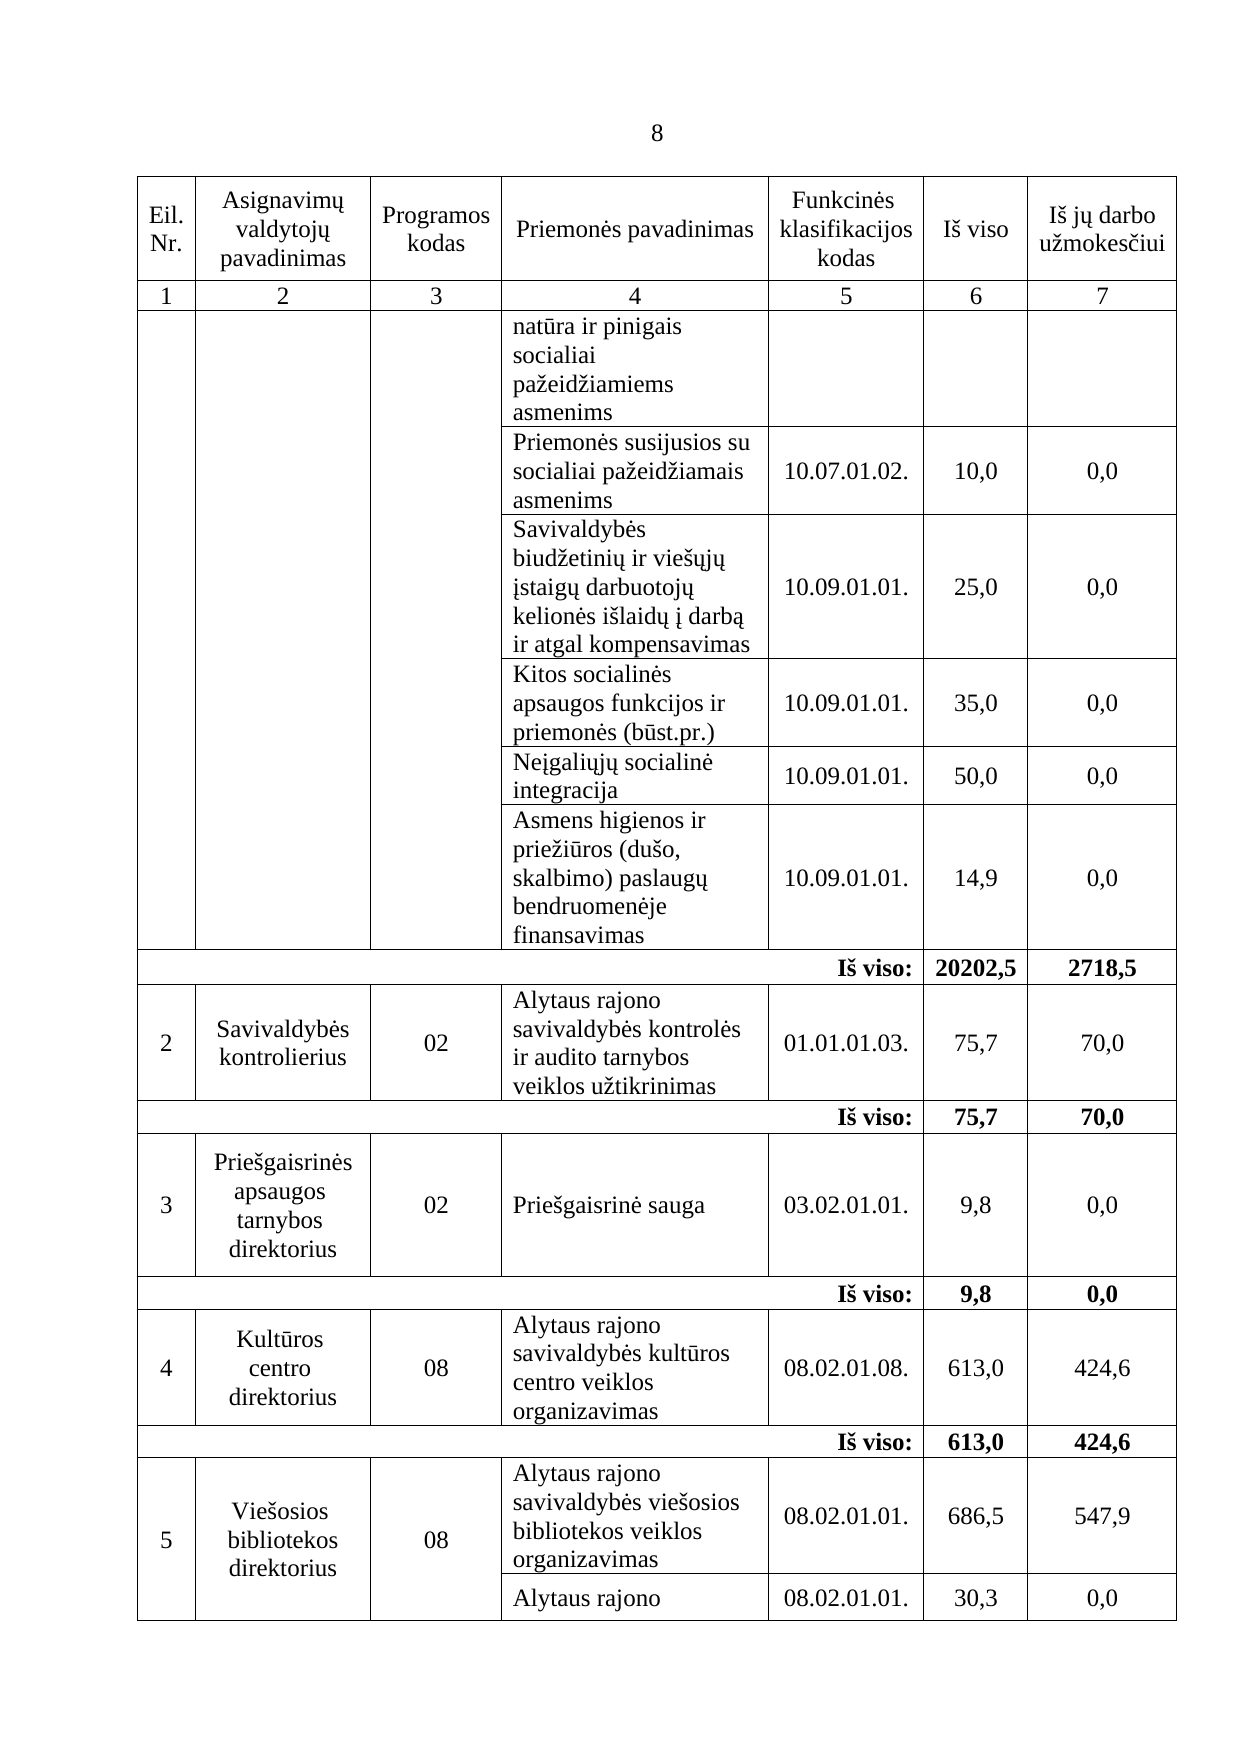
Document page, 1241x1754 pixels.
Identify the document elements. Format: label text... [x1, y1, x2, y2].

table_header Iš jų darbo užmokesčiui [1028, 177, 1176, 280]
table_cell Iš viso: [138, 1426, 923, 1457]
table_cell Viešosios bibliotekos direktorius [196, 1458, 370, 1620]
table_cell 30,3 [924, 1574, 1027, 1620]
table_cell [371, 311, 501, 949]
table_cell [769, 311, 923, 426]
table_cell 01.01.01.03. [769, 985, 923, 1100]
table_cell 6 [924, 281, 1027, 310]
table_cell 10,0 [924, 427, 1027, 513]
table_cell 10.09.01.01. [769, 805, 923, 949]
table_cell 547,9 [1028, 1458, 1176, 1573]
table_cell 08.02.01.08. [769, 1310, 923, 1425]
table_cell 4 [138, 1310, 195, 1425]
table_cell Neįgaliųjų socialinė integracija [502, 747, 768, 804]
table_cell 25,0 [924, 515, 1027, 658]
table_cell 10.09.01.01. [769, 515, 923, 658]
table_cell 02 [371, 1134, 501, 1276]
table_cell 2 [138, 985, 195, 1100]
table_header Iš viso [924, 177, 1027, 280]
table_cell Alytaus rajono savivaldybės kontrolės ir audito tarnybos veiklos užtikrinimas [502, 985, 768, 1100]
table_header Priemonės pavadinimas [502, 177, 768, 280]
table_cell 0,0 [1028, 1277, 1176, 1309]
table_cell 08.02.01.01. [769, 1574, 923, 1620]
table_cell 613,0 [924, 1310, 1027, 1425]
table_cell Priešgaisrinė sauga [502, 1134, 768, 1276]
table_cell Iš viso: [138, 1277, 923, 1309]
table_cell 424,6 [1028, 1426, 1176, 1457]
table_cell 3 [138, 1134, 195, 1276]
table_cell 70,0 [1028, 1101, 1176, 1132]
table_cell 70,0 [1028, 985, 1176, 1100]
table_cell 7 [1028, 281, 1176, 310]
table_cell Alytaus rajono savivaldybės viešosios bibliotekos veiklos organizavimas [502, 1458, 768, 1573]
table_cell 75,7 [924, 985, 1027, 1100]
table_cell Iš viso: [138, 1101, 923, 1132]
table_cell 0,0 [1028, 515, 1176, 658]
table_cell 50,0 [924, 747, 1027, 804]
table_cell 0,0 [1028, 427, 1176, 513]
table_cell 10.07.01.02. [769, 427, 923, 513]
table_cell 0,0 [1028, 1134, 1176, 1276]
table_cell Kitos socialinės apsaugos funkcijos ir priemonės (būst.pr.) [502, 659, 768, 746]
table_header Programos kodas [371, 177, 501, 280]
table_cell 613,0 [924, 1426, 1027, 1457]
table_header Funkcinės klasifikacijos kodas [769, 177, 923, 280]
table_cell Alytaus rajono savivaldybės kultūros centro veiklos organizavimas [502, 1310, 768, 1425]
table_cell [924, 311, 1027, 426]
table_cell 686,5 [924, 1458, 1027, 1573]
table_cell 10.09.01.01. [769, 747, 923, 804]
table_cell 14,9 [924, 805, 1027, 949]
table_cell Priemonės susijusios su socialiai pažeidžiamais asmenims [502, 427, 768, 513]
table_cell 424,6 [1028, 1310, 1176, 1425]
table_cell 5 [769, 281, 923, 310]
table_cell Savivaldybės kontrolierius [196, 985, 370, 1100]
table_cell 2 [196, 281, 370, 310]
table_cell 03.02.01.01. [769, 1134, 923, 1276]
table_cell 3 [371, 281, 501, 310]
table_cell [196, 311, 370, 949]
table_cell 1 [138, 281, 195, 310]
table_cell 0,0 [1028, 747, 1176, 804]
table_cell Priešgaisrinės apsaugos tarnybos direktorius [196, 1134, 370, 1276]
table_cell 9,8 [924, 1277, 1027, 1309]
table_cell 35,0 [924, 659, 1027, 746]
table_cell 08 [371, 1310, 501, 1425]
table_cell 02 [371, 985, 501, 1100]
table_cell natūra ir pinigais socialiai pažeidžiamiems asmenims [502, 311, 768, 426]
table_cell 5 [138, 1458, 195, 1620]
table_cell 08 [371, 1458, 501, 1620]
table_cell 4 [502, 281, 768, 310]
table_header Eil. Nr. [138, 177, 195, 280]
table_cell 0,0 [1028, 659, 1176, 746]
table_header Asignavimų valdytojų pavadinimas [196, 177, 370, 280]
table_cell 0,0 [1028, 805, 1176, 949]
table_cell Kultūros centro direktorius [196, 1310, 370, 1425]
table_cell 20202,5 [924, 950, 1027, 984]
table_cell 75,7 [924, 1101, 1027, 1132]
table_cell 2718,5 [1028, 950, 1176, 984]
table_cell [138, 311, 195, 949]
table_cell Iš viso: [138, 950, 923, 984]
table_cell 0,0 [1028, 1574, 1176, 1620]
table_cell 08.02.01.01. [769, 1458, 923, 1573]
table_cell Savivaldybės biudžetinių ir viešųjų įstaigų darbuotojų kelionės išlaidų į darbą ir atgal kompensavimas [502, 515, 768, 658]
table_cell Alytaus rajono [502, 1574, 768, 1620]
table_cell Asmens higienos ir priežiūros (dušo, skalbimo) paslaugų bendruomenėje finansavimas [502, 805, 768, 949]
table_cell 9,8 [924, 1134, 1027, 1276]
table_cell [1028, 311, 1176, 426]
table_cell 10.09.01.01. [769, 659, 923, 746]
